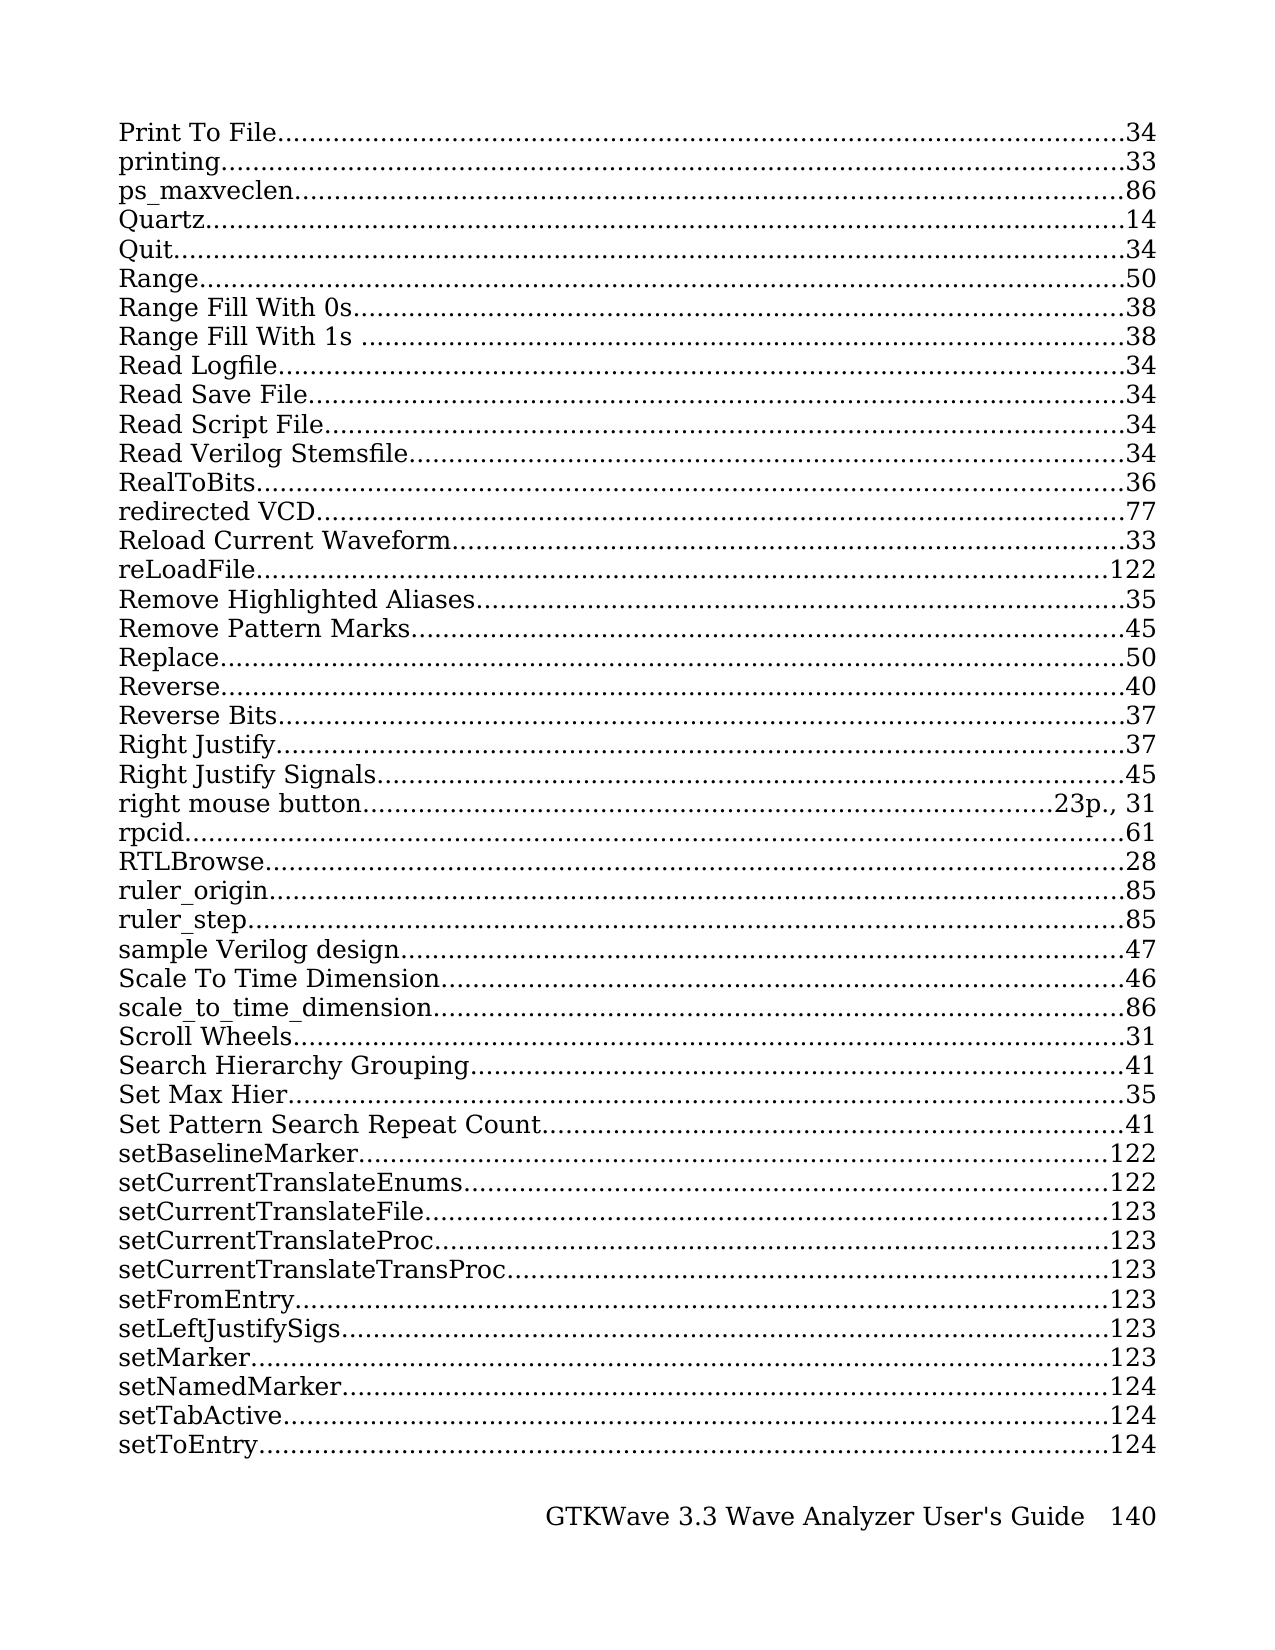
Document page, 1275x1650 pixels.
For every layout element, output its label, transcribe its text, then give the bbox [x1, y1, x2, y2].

text Reverse 40 [118, 672, 1157, 701]
text Scale To Time Dimension 46 [118, 964, 1157, 993]
text Quit 34 [118, 235, 1157, 264]
text setNamedMarker 124 [118, 1372, 1157, 1401]
text setCurrentTranslateFile 123 [118, 1197, 1157, 1226]
text redirected VCD 77 [118, 497, 1157, 526]
text Right Justify 37 [118, 731, 1157, 760]
text Replace 50 [118, 643, 1157, 672]
text Read Save File 34 [118, 381, 1157, 410]
text Reload Current Waveform 33 [118, 526, 1157, 556]
text setCurrentTranslateProc 123 [118, 1226, 1157, 1256]
text Range 50 [118, 264, 1157, 293]
text ps_maxveclen 86 [118, 176, 1157, 206]
text scale_to_time_dimension 86 [118, 993, 1157, 1022]
text Quartz 14 [118, 206, 1157, 235]
text Remove Pattern Marks 45 [118, 614, 1157, 643]
text setLeftJustifySigs 123 [118, 1314, 1157, 1343]
text right mouse button 23p., 31 [118, 789, 1157, 818]
text ruler_step 85 [118, 906, 1157, 935]
text Reverse Bits 37 [118, 701, 1157, 731]
text Range Fill With 0s 38 [118, 293, 1157, 322]
text ruler_origin 85 [118, 876, 1157, 906]
text setCurrentTranslateTransProc 123 [118, 1256, 1157, 1285]
text Set Max Hier 35 [118, 1081, 1157, 1110]
text setToEntry 124 [118, 1431, 1157, 1460]
text setFromEntry 123 [118, 1285, 1157, 1314]
text rpcid 61 [118, 818, 1157, 847]
text setTabActive 124 [118, 1401, 1157, 1431]
text Search Hierarchy Grouping 41 [118, 1051, 1157, 1081]
text Range Fill With 1s 38 [118, 322, 1157, 351]
text Print To File 34 [118, 118, 1157, 147]
text setBaselineMarker 122 [118, 1139, 1157, 1168]
text Read Verilog Stemsfile 34 [118, 439, 1157, 468]
text Read Logfile 34 [118, 351, 1157, 381]
text setMarker 123 [118, 1343, 1157, 1372]
text RealToBits 36 [118, 468, 1157, 497]
text Right Justify Signals 45 [118, 760, 1157, 789]
text setCurrentTranslateEnums 122 [118, 1168, 1157, 1197]
text Read Script File 34 [118, 410, 1157, 439]
text printing 33 [118, 147, 1157, 176]
text RTLBrowse 28 [118, 847, 1157, 876]
text Scroll Wheels 31 [118, 1022, 1157, 1051]
text Remove Highlighted Aliases 35 [118, 585, 1157, 614]
text Set Pattern Search Repeat Count 41 [118, 1110, 1157, 1139]
text sample Verilog design 47 [118, 935, 1157, 964]
text reLoadFile 122 [118, 556, 1157, 585]
